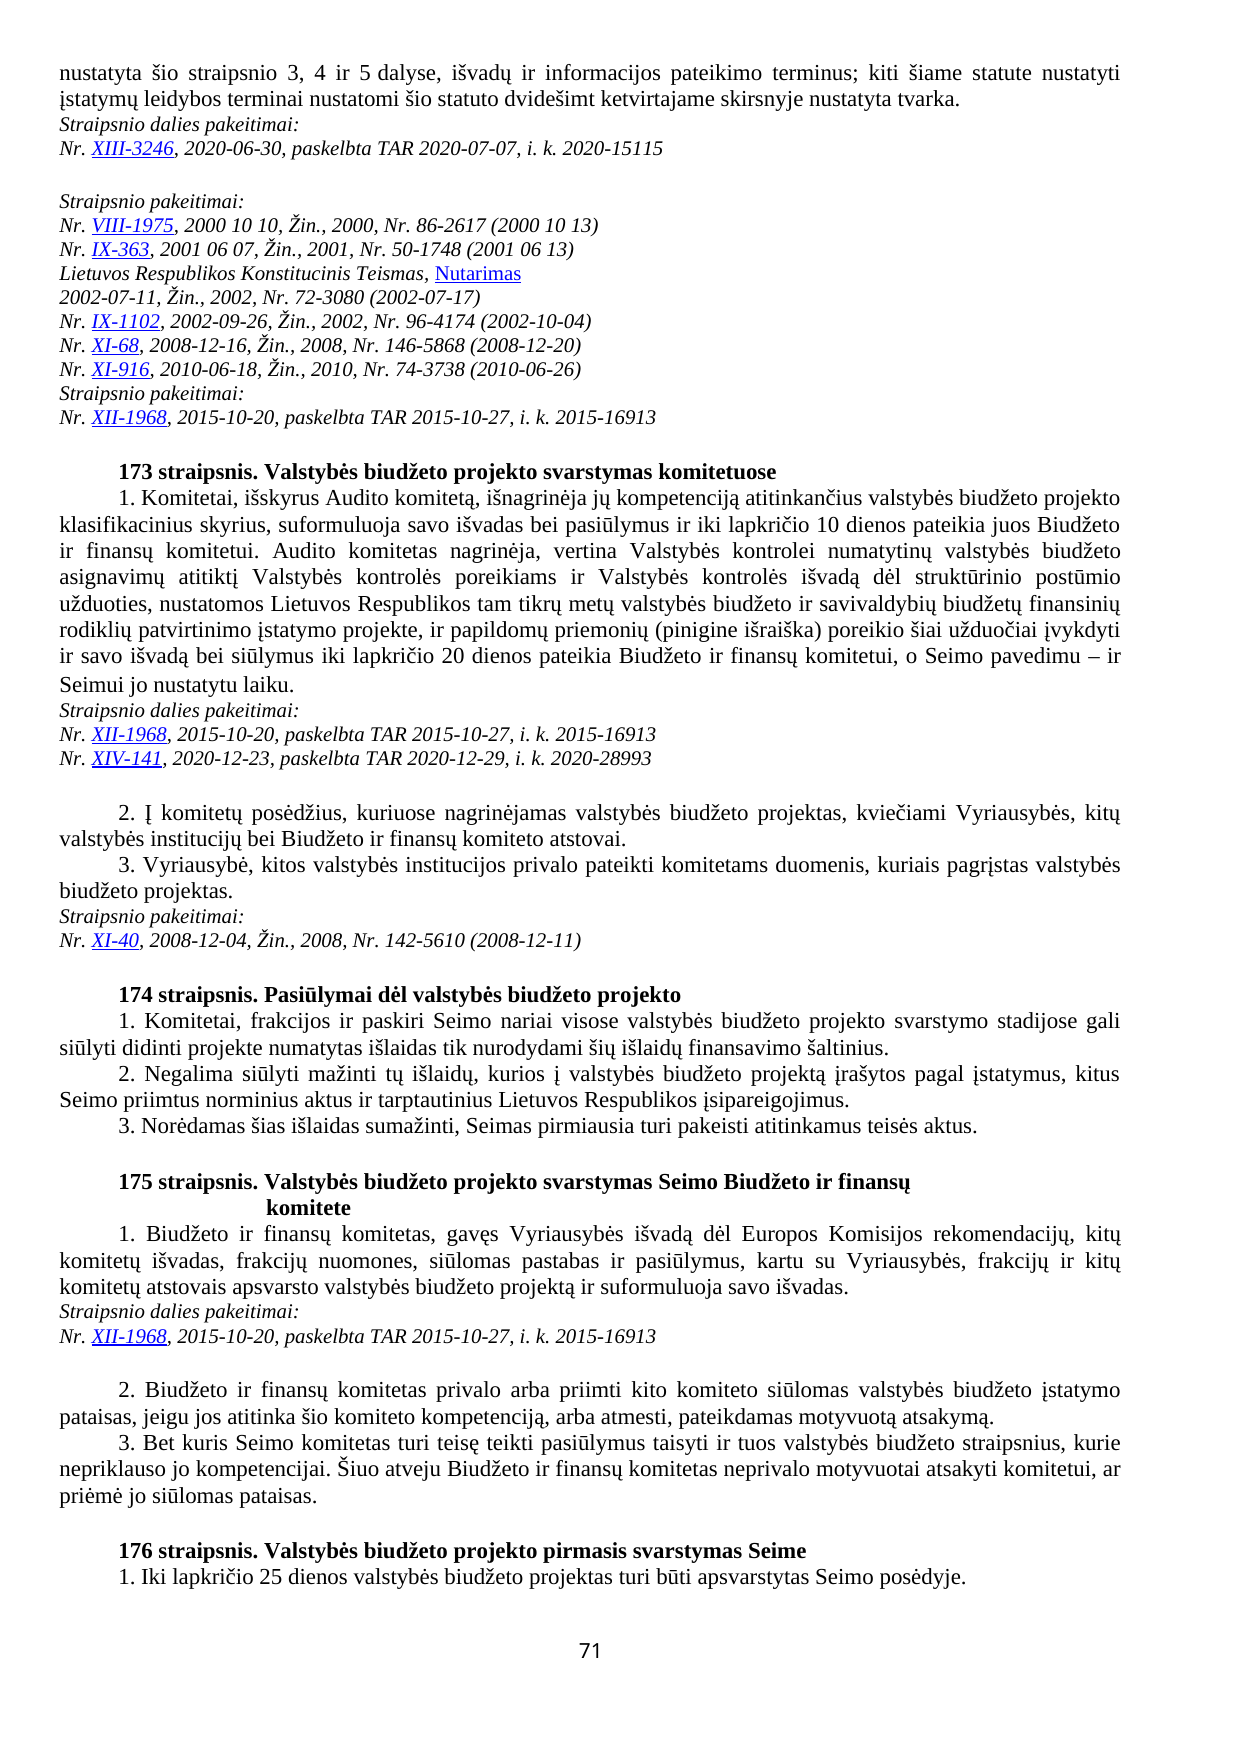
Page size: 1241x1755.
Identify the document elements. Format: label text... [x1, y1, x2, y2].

text Nr. XII-1968, 2015-10-20, paskelbta TAR 2015-10-27, i. k. 2015-16913 [59, 405, 1122, 429]
text Nr. XIV-141, 2020-12-23, paskelbta TAR 2020-12-29, i. k. 2020-28993 [59, 746, 1122, 770]
text 3. Bet kuris Seimo komitetas turi teisę teikti pasiūlymus taisyti ir tuos valstybės biudžeto straipsnius, kurie nepriklauso jo kompetencijai. Šiuo atveju Biudžeto ir finansų komitetas neprivalo motyvuotai atsakyti komitetui, ar priėmė jo siūlomas pataisas. [59, 1429, 1122, 1508]
text 2. Į komitetų posėdžius, kuriuose nagrinėjamas valstybės biudžeto projektas, kviečiami Vyriausybės, kitų valstybės institucijų bei Biudžeto ir finansų komiteto atstovai. [59, 798, 1122, 851]
text Nr. XIII-3246, 2020-06-30, paskelbta TAR 2020-07-07, i. k. 2020-15115 [59, 136, 1122, 160]
text Nr. XI-40, 2008-12-04, Žin., 2008, Nr. 142-5610 (2008-12-11) [59, 928, 1122, 952]
text komitete [266, 1194, 1122, 1220]
text 2. Negalima siūlyti mažinti tų išlaidų, kurios į valstybės biudžeto projektą įrašytos pagal įstatymus, kitus Seimo priimtus norminius aktus ir tarptautinius Lietuvos Respublikos įsipareigojimus. [59, 1060, 1122, 1113]
text 1. Biudžeto ir finansų komitetas, gavęs Vyriausybės išvadą dėl Europos Komisijos rekomendacijų, kitų komitetų išvadas, frakcijų nuomones, siūlomas pastabas ir pasiūlymus, kartu su Vyriausybės, frakcijų ir kitų komitetų atstovais apsvarsto valstybės biudžeto projektą ir suformuluoja savo išvadas. [59, 1220, 1122, 1299]
text nustatyta šio straipsnio 3, 4 ir 5 dalyse, išvadų ir informacijos pateikimo terminus; kiti šiame statute nustatyti įstatymų leidybos terminai nustatomi šio statuto dvidešimt ketvirtajame skirsnyje nustatyta tvarka. [59, 59, 1122, 112]
text 1. Iki lapkričio 25 dienos valstybės biudžeto projektas turi būti apsvarstytas Seimo posėdyje. [59, 1563, 1122, 1589]
text Straipsnio pakeitimai: [59, 189, 1122, 213]
text 1. Komitetai, išskyrus Audito komitetą, išnagrinėja jų kompetenciją atitinkančius valstybės biudžeto projekto klasifikacinius skyrius, suformuluoja savo išvadas bei pasiūlymus ir iki lapkričio 10 dienos pateikia juos Biudžeto ir finansų komitetui. Audito komitetas nagrinėja, vertina Valstybės kontrolei numatytinų valstybės biudžeto asignavimų atitiktį Valstybės kontrolės poreikiams ir Valstybės kontrolės išvadą dėl struktūrinio postūmio užduoties, nustatomos Lietuvos Respublikos tam tikrų metų valstybės biudžeto ir savivaldybių biudžetų finansinių rodiklių patvirtinimo įstatymo projekte, ir papildomų priemonių (pinigine išraiška) poreikio šiai užduočiai įvykdyti ir savo išvadą bei siūlymus iki lapkričio 20 dienos pateikia Biudžeto ir finansų komitetui, o Seimo pavedimu – ir Seimui jo nustatytu laiku. [59, 484, 1122, 698]
text Straipsnio dalies pakeitimai: [59, 1299, 1122, 1323]
text Lietuvos Respublikos Konstitucinis Teismas, Nutarimas [59, 261, 1122, 285]
text Straipsnio dalies pakeitimai: [59, 698, 1122, 722]
text 174 straipsnis. Pasiūlymai dėl valstybės biudžeto projekto [59, 981, 1122, 1007]
text Nr. XI-916, 2010-06-18, Žin., 2010, Nr. 74-3738 (2010-06-26) [59, 357, 1122, 381]
text Nr. XI-68, 2008-12-16, Žin., 2008, Nr. 146-5868 (2008-12-20) [59, 333, 1122, 357]
text Straipsnio pakeitimai: [59, 381, 1122, 405]
text Straipsnio dalies pakeitimai: [59, 112, 1122, 136]
text Nr. XII-1968, 2015-10-20, paskelbta TAR 2015-10-27, i. k. 2015-16913 [59, 1323, 1122, 1348]
text 173 straipsnis. Valstybės biudžeto projekto svarstymas komitetuose [59, 458, 1122, 484]
text 3. Norėdamas šias išlaidas sumažinti, Seimas pirmiausia turi pakeisti atitinkamus teisės aktus. [59, 1113, 1122, 1139]
text Nr. VIII-1975, 2000 10 10, Žin., 2000, Nr. 86-2617 (2000 10 13) [59, 213, 1122, 237]
text 175 straipsnis. Valstybės biudžeto projekto svarstymas Seimo Biudžeto ir finansų [118, 1168, 1122, 1194]
text 1. Komitetai, frakcijos ir paskiri Seimo nariai visose valstybės biudžeto projekto svarstymo stadijose gali siūlyti didinti projekte numatytas išlaidas tik nurodydami šių išlaidų finansavimo šaltinius. [59, 1007, 1122, 1060]
text 2. Biudžeto ir finansų komitetas privalo arba priimti kito komiteto siūlomas valstybės biudžeto įstatymo pataisas, jeigu jos atitinka šio komiteto kompetenciją, arba atmesti, pateikdamas motyvuotą atsakymą. [59, 1376, 1122, 1429]
text 2002-07-11, Žin., 2002, Nr. 72-3080 (2002-07-17) [59, 285, 1122, 309]
text Nr. IX-1102, 2002-09-26, Žin., 2002, Nr. 96-4174 (2002-10-04) [59, 309, 1122, 333]
text 176 straipsnis. Valstybės biudžeto projekto pirmasis svarstymas Seime [59, 1537, 1122, 1563]
text Nr. IX-363, 2001 06 07, Žin., 2001, Nr. 50-1748 (2001 06 13) [59, 237, 1122, 261]
text Straipsnio pakeitimai: [59, 904, 1122, 928]
text 3. Vyriausybė, kitos valstybės institucijos privalo pateikti komitetams duomenis, kuriais pagrįstas valstybės biudžeto projektas. [59, 851, 1122, 904]
text Nr. XII-1968, 2015-10-20, paskelbta TAR 2015-10-27, i. k. 2015-16913 [59, 722, 1122, 746]
